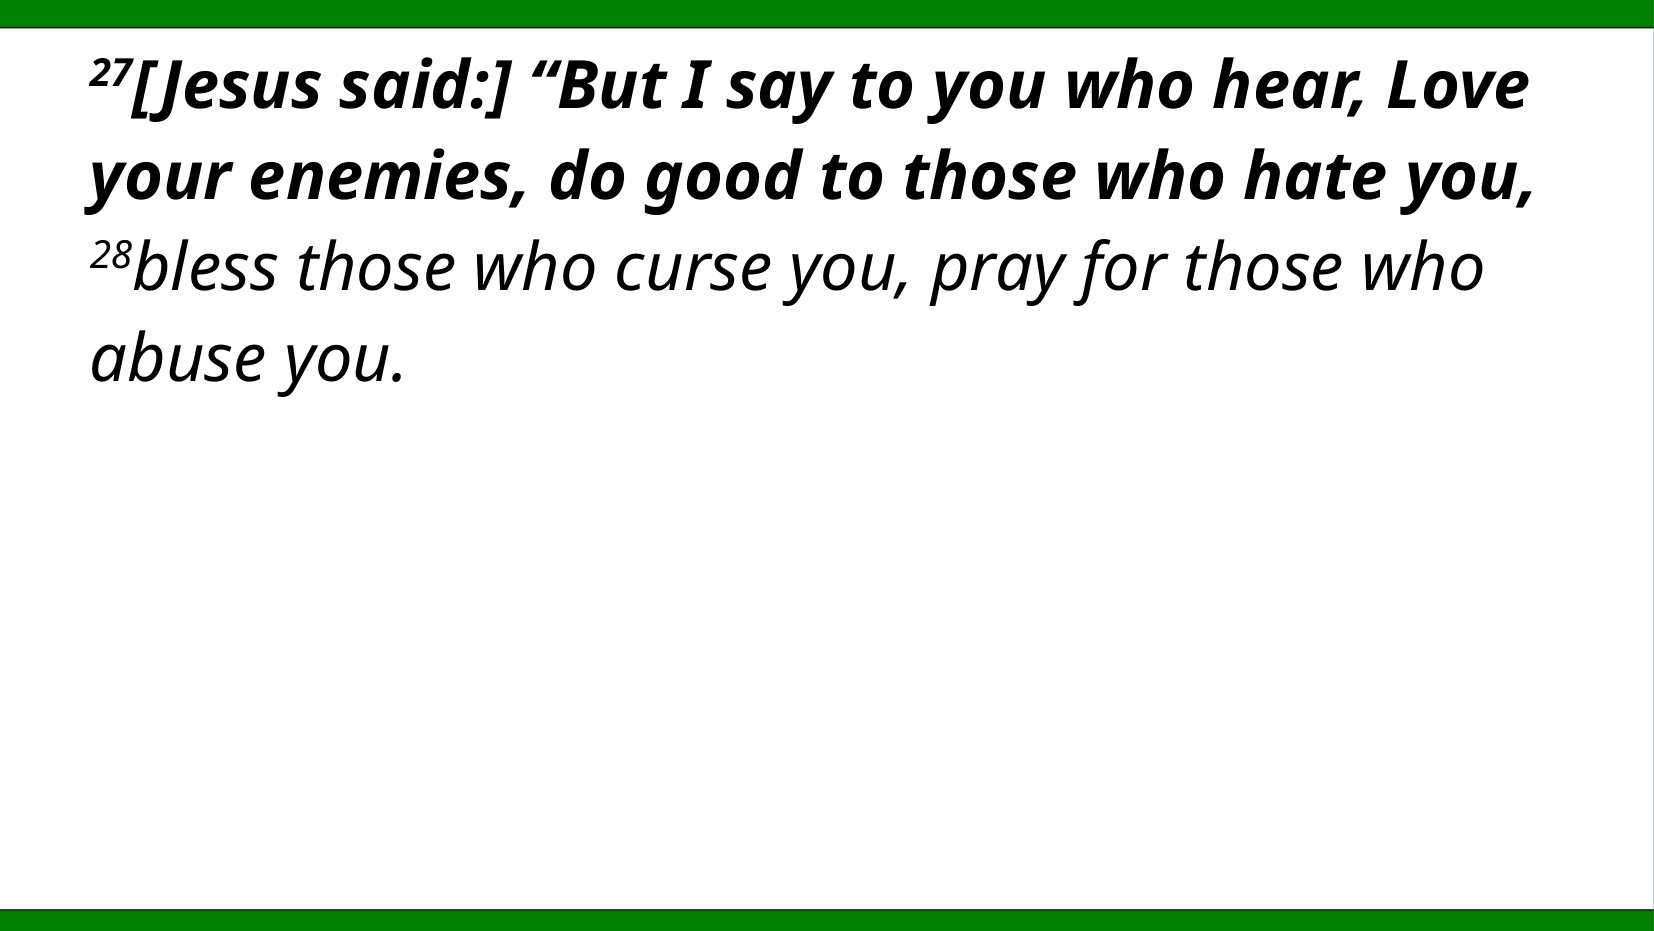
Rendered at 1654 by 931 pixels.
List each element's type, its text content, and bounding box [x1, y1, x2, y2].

text_box 27[Jesus said:] “But I say to you who hear, Love your enemies, do good to those who hate you, 28bless those who curse you, pray for those who abuse you. [75, 30, 1576, 400]
picture [0, 0, 1654, 931]
